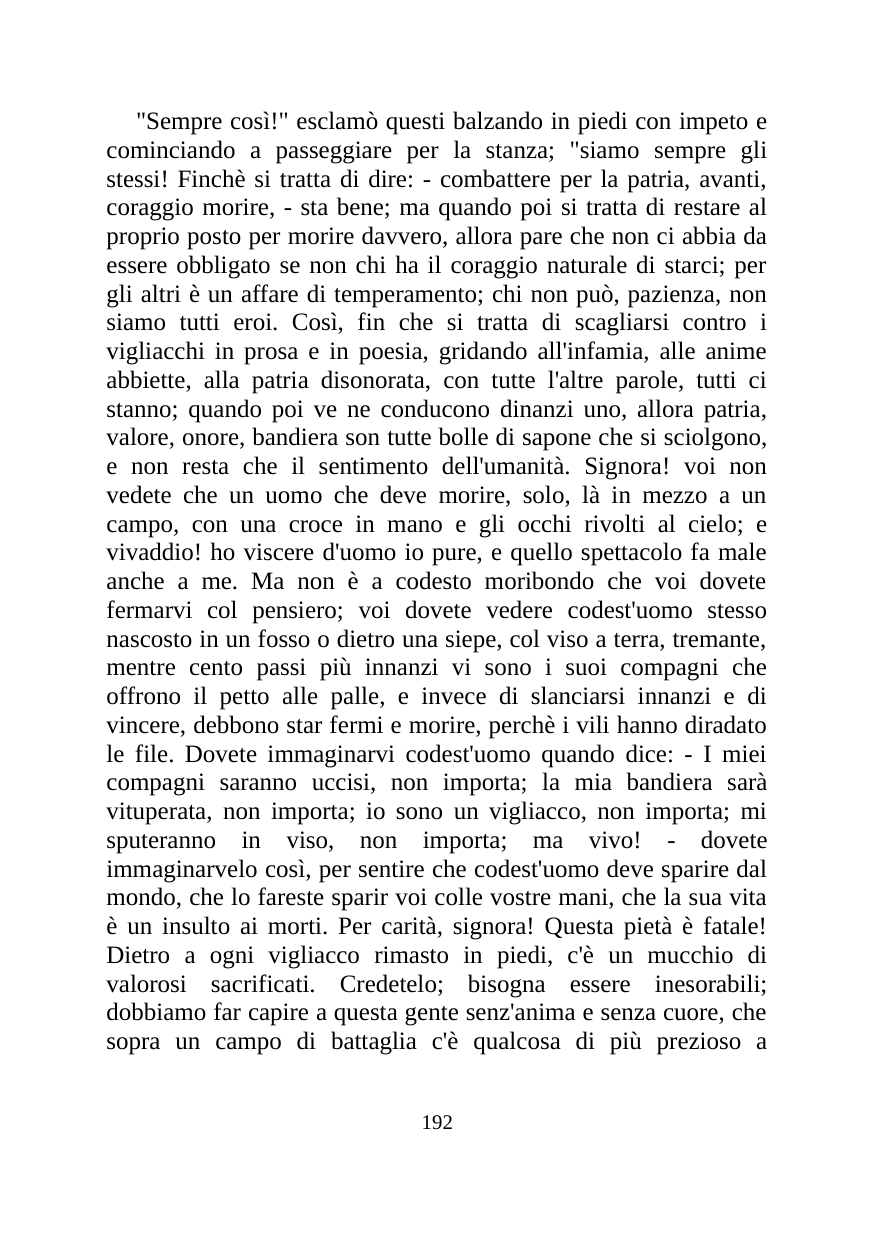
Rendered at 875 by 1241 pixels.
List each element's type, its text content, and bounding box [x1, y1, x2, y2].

text "Sempre così!" esclamò questi balzando in piedi con impeto e cominciando a passeggiare per la stanza; "siamo sempre gli stessi! Finchè si tratta di dire: - combattere per la patria, avanti, coraggio morire, - sta bene; ma quando poi si tratta di restare al proprio posto per morire davvero, allora pare che non ci abbia da essere obbligato se non chi ha il coraggio naturale di starci; per gli altri è un affare di temperamento; chi non può, pazienza, non siamo tutti eroi. Così, fin che si tratta di scagliarsi contro i vigliacchi in prosa e in poesia, gridando all'infamia, alle anime abbiette, alla patria disonorata, con tutte l'altre parole, tutti ci stanno; quando poi ve ne conducono dinanzi uno, allora patria, valore, onore, bandiera son tutte bolle di sapone che si sciolgono, e non resta che il sentimento dell'umanità. Signora! voi non vedete che un uomo che deve morire, solo, là in mezzo a un campo, con una croce in mano e gli occhi rivolti al cielo; e vivaddio! ho viscere d'uomo io pure, e quello spettacolo fa male anche a me. Ma non è a codesto moribondo che voi dovete fermarvi col pensiero; voi dovete vedere codest'uomo stesso nascosto in un fosso o dietro una siepe, col viso a terra, tremante, mentre cento passi più innanzi vi sono i suoi compagni che offrono il petto alle palle, e invece di slanciarsi innanzi e di vincere, debbono star fermi e morire, perchè i vili hanno diradato le file. Dovete immaginarvi codest'uomo quando dice: - I miei compagni saranno uccisi, non importa; la mia bandiera sarà vituperata, non importa; io sono un vigliacco, non importa; mi sputeranno in viso, non importa; ma vivo! - dovete immaginarvelo così, per sentire che codest'uomo deve sparire dal mondo, che lo fareste sparir voi colle vostre mani, che la sua vita è un insulto ai morti. Per carità, signora! Questa pietà è fatale! Dietro a ogni vigliacco rimasto in piedi, c'è un mucchio di valorosi sacrificati. Credetelo; bisogna essere inesorabili; dobbiamo far capire a questa gente senz'anima e senza cuore, che sopra un campo di battaglia c'è qualcosa di più prezioso a [106, 106, 768, 1055]
